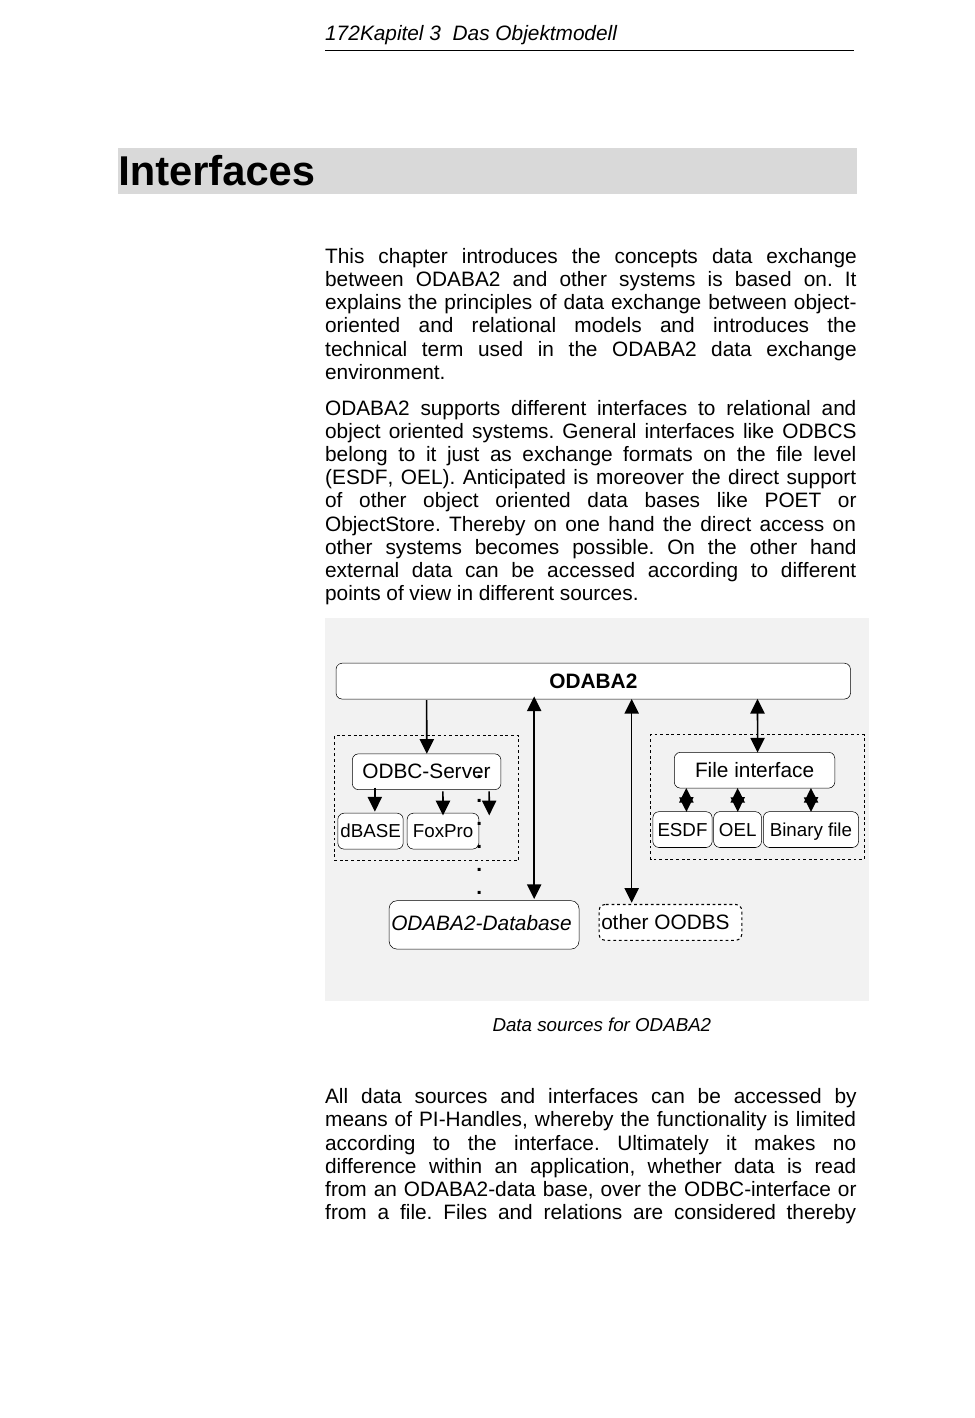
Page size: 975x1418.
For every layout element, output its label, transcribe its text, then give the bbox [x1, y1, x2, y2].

text ODABA2 supports different interfaces to relational and object oriented systems. General interfaces like ODBCS belong to it just as exchange formats on the file level (ESDF, OEL). Anticipated is moreover the direct support of other object oriented data bases like POET or ObjectStore. Thereby on one hand the direct access on other systems becomes possible. On the other hand external data can be accessed according to different points of view in different sources. [325, 396, 857, 605]
subtitle Interfaces [118, 148, 857, 194]
text This chapter introduces the concepts data exchange between ODABA2 and other systems is based on. It explains the principles of data exchange between object-oriented and relational models and introduces the technical term used in the ODABA2 data exchange environment. [325, 244, 857, 384]
text All data sources and interfaces can be accessed by means of PI-Handles, whereby the functionality is limited according to the interface. Ultimately it makes no difference within an application, whether data is read from an ODABA2-data base, over the ODBC-interface or from a file. Files and relations are considered thereby [325, 1085, 857, 1224]
text Data sources for ODABA2 [354, 1013, 850, 1036]
